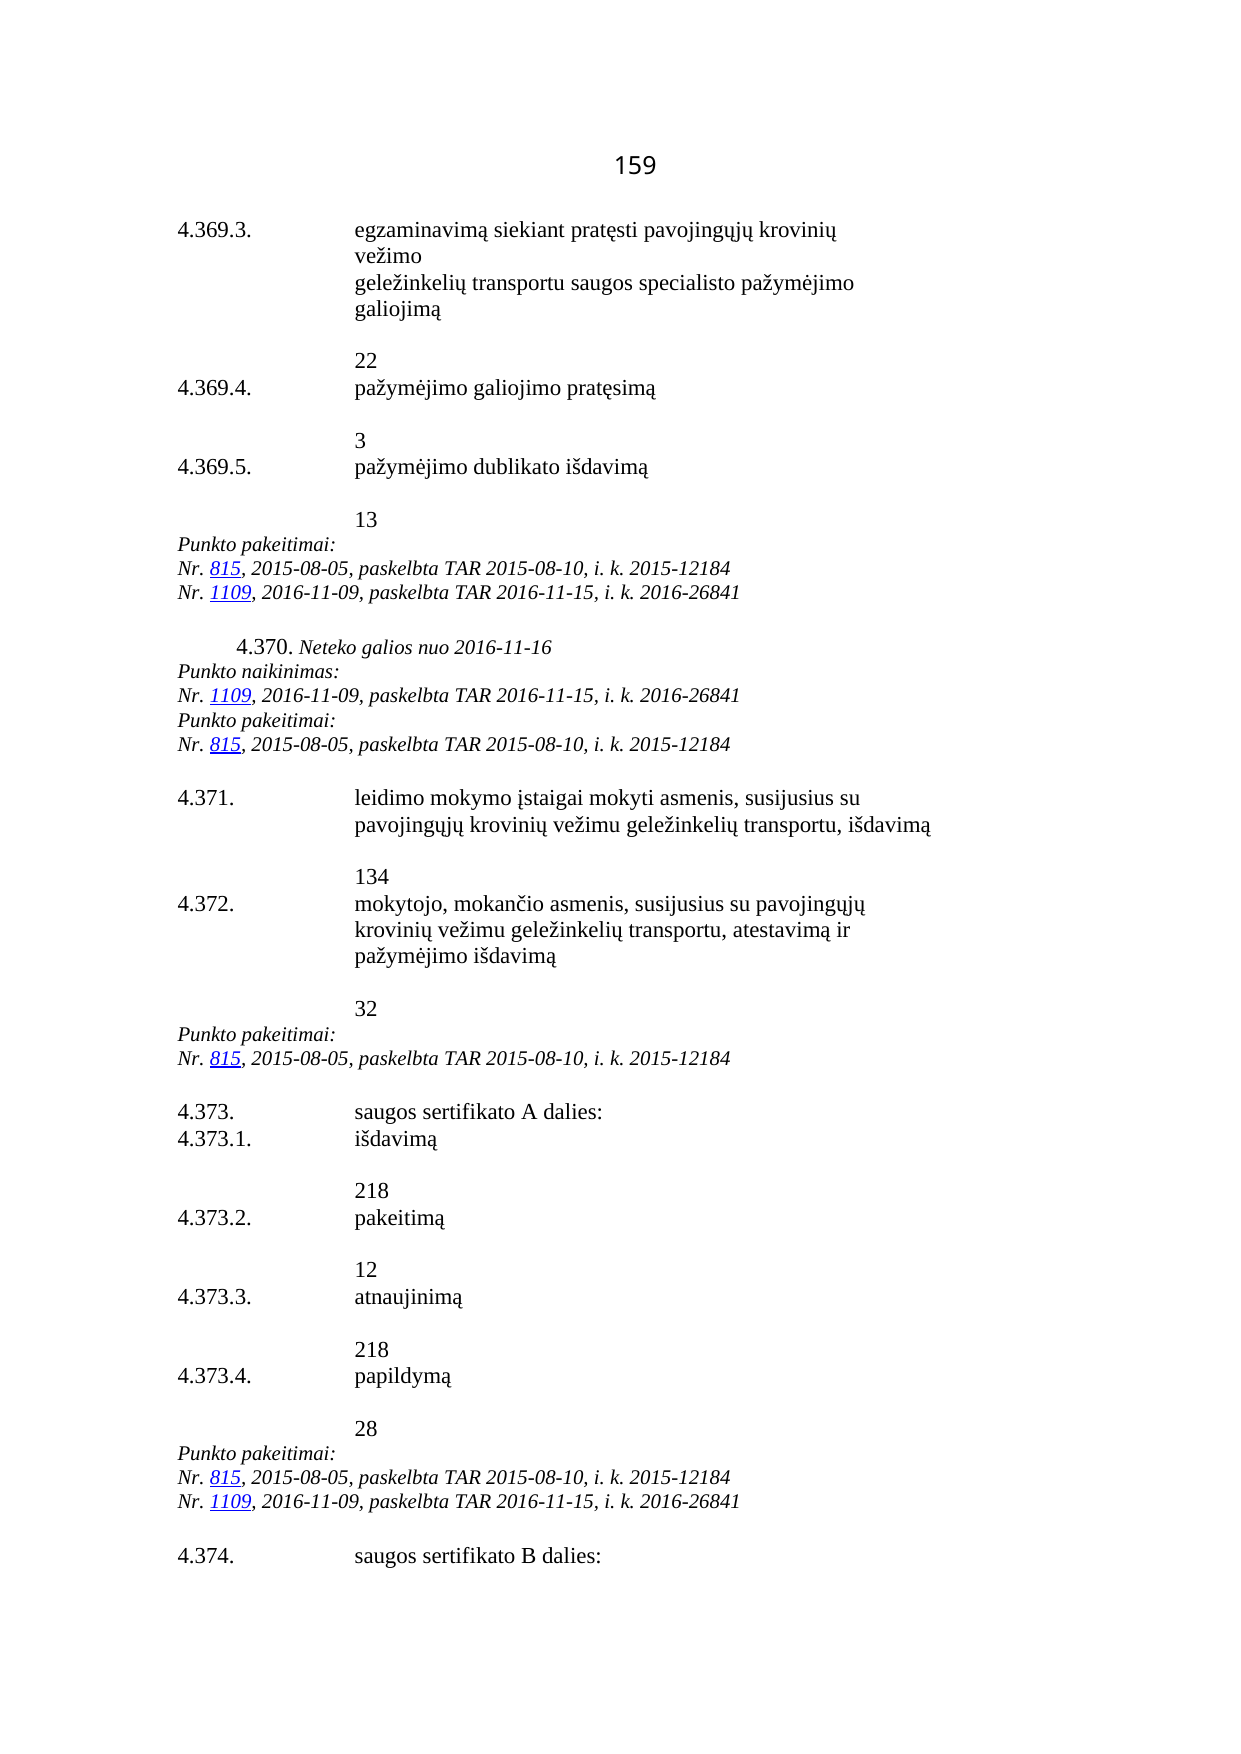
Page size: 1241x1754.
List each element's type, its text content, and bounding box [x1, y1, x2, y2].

text Nr. 1109, 2016-11-09, paskelbta TAR 2016-11-15, i. k. 2016-26841 [177, 580, 1093, 604]
text Punkto pakeitimai: [177, 532, 1093, 556]
text 4.369.5. pažymėjimo dublikato išdavimą 13 [177, 453, 892, 532]
text 4.369.3. egzaminavimą siekiant pratęsti pavojingųjų krovinių vežimo [177, 216, 892, 268]
text Punkto pakeitimai: [177, 1022, 1093, 1046]
text pavojingųjų krovinių vežimu geležinkelių transportu, išdavimą 134 [354, 811, 945, 890]
text Nr. 1109, 2016-11-09, paskelbta TAR 2016-11-15, i. k. 2016-26841 [177, 683, 1093, 707]
text Nr. 815, 2015-08-05, paskelbta TAR 2015-08-10, i. k. 2015-12184 [177, 556, 1093, 580]
text Nr. 815, 2015-08-05, paskelbta TAR 2015-08-10, i. k. 2015-12184 [177, 1465, 1093, 1489]
text 4.373.3. atnaujinimą 218 [177, 1283, 892, 1362]
text 4.373.2. pakeitimą 12 [177, 1204, 892, 1283]
text pažymėjimo išdavimą 32 [354, 942, 945, 1022]
text 4.373.4. papildymą 28 [177, 1362, 892, 1441]
text 4.374. saugos sertifikato B dalies: [177, 1542, 892, 1568]
text 4.372. mokytojo, mokančio asmenis, susijusius su pavojingųjų [177, 890, 945, 916]
text Punkto naikinimas: [177, 659, 1093, 683]
text Nr. 1109, 2016-11-09, paskelbta TAR 2016-11-15, i. k. 2016-26841 [177, 1489, 1093, 1513]
text Punkto pakeitimai: [177, 707, 1093, 732]
text 4.373.1. išdavimą 218 [177, 1125, 892, 1204]
text galiojimą 22 [354, 295, 892, 374]
text krovinių vežimu geležinkelių transportu, atestavimą ir [354, 916, 945, 942]
text Nr. 815, 2015-08-05, paskelbta TAR 2015-08-10, i. k. 2015-12184 [177, 1046, 1093, 1070]
text Punkto pakeitimai: [177, 1441, 1093, 1465]
text 4.371. leidimo mokymo įstaigai mokyti asmenis, susijusius su [177, 784, 945, 811]
text 4.373. saugos sertifikato A dalies: [177, 1098, 892, 1125]
text 4.370. Neteko galios nuo 2016-11-16 [177, 633, 1093, 659]
text geležinkelių transportu saugos specialisto pažymėjimo [354, 268, 892, 295]
text Nr. 815, 2015-08-05, paskelbta TAR 2015-08-10, i. k. 2015-12184 [177, 732, 1093, 756]
text 4.369.4. pažymėjimo galiojimo pratęsimą 3 [177, 374, 892, 453]
